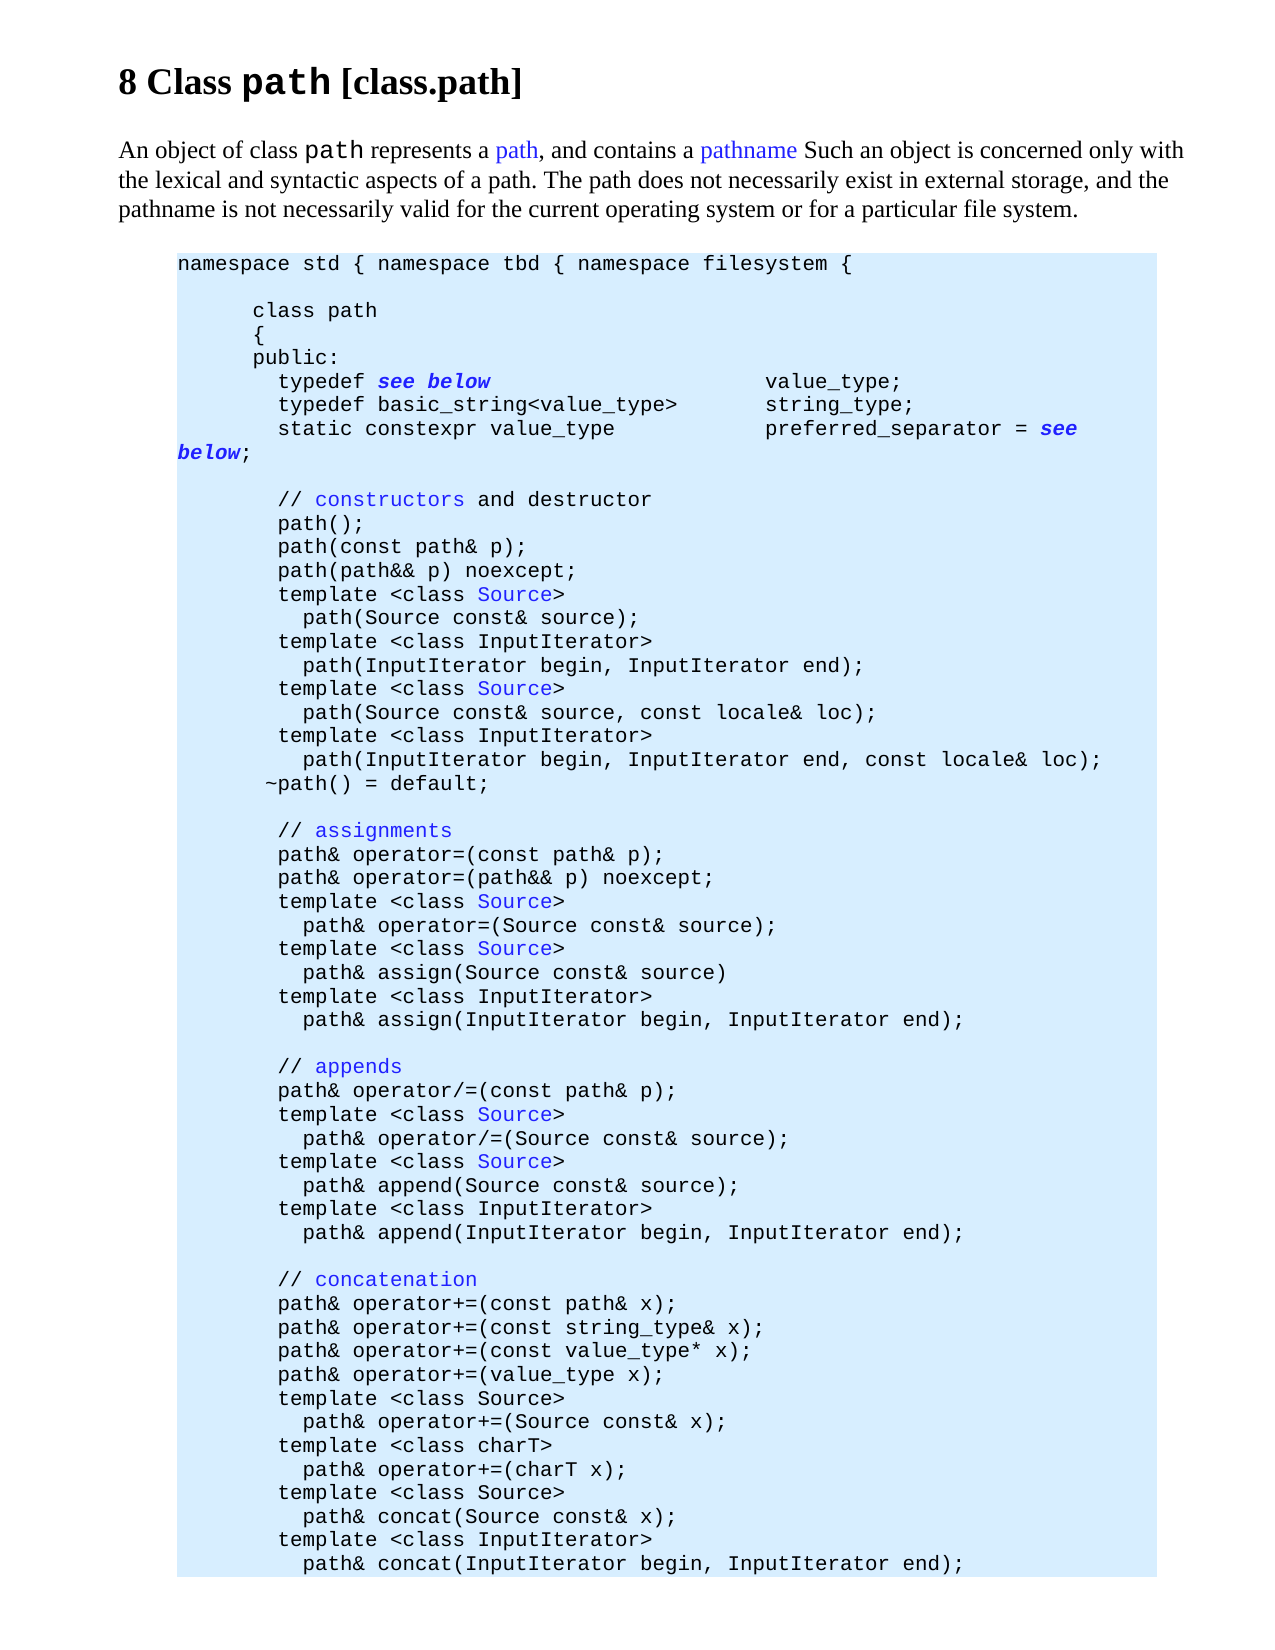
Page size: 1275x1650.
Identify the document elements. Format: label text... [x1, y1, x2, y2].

text template <class InputIterator> [177, 631, 1157, 654]
text path& operator+=(const string_type& x); [177, 1317, 1157, 1340]
text path& operator/=(Source const& source); [177, 1127, 1157, 1151]
text template <class Source> [177, 1388, 1157, 1411]
text class path [177, 300, 1157, 323]
text path& operator+=(value_type x); [177, 1364, 1157, 1388]
text template <class InputIterator> [177, 986, 1157, 1009]
text An object of class path represents a path, and contains a pathname Such an object is concerned only with the lexical and syntactic aspects of a path. The path does not necessarily exist in external storage, and the pathname is not necessarily valid for the current operating system or for a particular file system. [118, 135, 1216, 223]
text template <class InputIterator> [177, 726, 1157, 749]
text path& operator=(path&& p) noexcept; [177, 867, 1157, 891]
text path& operator+=(const path& x); [177, 1293, 1157, 1317]
text // constructors and destructor [177, 489, 1157, 513]
text path& operator+=(Source const& x); [177, 1411, 1157, 1435]
text template <class Source> [177, 891, 1157, 915]
text path& operator=(const path& p); [177, 844, 1157, 867]
text path(InputIterator begin, InputIterator end, const locale& loc); [177, 749, 1157, 773]
text template <class InputIterator> [177, 1529, 1157, 1553]
text namespace std { namespace tbd { namespace filesystem { [177, 253, 1157, 276]
text path& operator=(Source const& source); [177, 915, 1157, 938]
text { [177, 323, 1157, 347]
text // concatenation [177, 1269, 1157, 1293]
text path& assign(InputIterator begin, InputIterator end); [177, 1009, 1157, 1033]
text template <class Source> [177, 1104, 1157, 1127]
text path& append(InputIterator begin, InputIterator end); [177, 1222, 1157, 1246]
text // appends [177, 1057, 1157, 1080]
text template <class Source> [177, 938, 1157, 962]
text typedef basic_string<value_type> string_type; [177, 394, 1157, 418]
text template <class Source> [177, 1482, 1157, 1506]
subtitle 8 Class path [class.path] [118, 59, 1216, 105]
text path& operator+=(const value_type* x); [177, 1340, 1157, 1364]
text path& append(Source const& source); [177, 1175, 1157, 1198]
text path(path&& p) noexcept; [177, 560, 1157, 584]
text path& concat(Source const& x); [177, 1506, 1157, 1529]
text path(const path& p); [177, 536, 1157, 560]
text path(); [177, 513, 1157, 536]
text public: [177, 347, 1157, 371]
text path(InputIterator begin, InputIterator end); [177, 654, 1157, 678]
text path(Source const& source); [177, 607, 1157, 631]
text typedef see below value_type; [177, 371, 1157, 394]
text path& concat(InputIterator begin, InputIterator end); [177, 1553, 1157, 1577]
text path(Source const& source, const locale& loc); [177, 702, 1157, 726]
text path& operator/=(const path& p); [177, 1080, 1157, 1104]
text ~path() = default; [177, 773, 1157, 796]
text template <class InputIterator> [177, 1198, 1157, 1222]
text static constexpr value_type preferred_separator = see below; [177, 418, 1157, 465]
text path& operator+=(charT x); [177, 1458, 1157, 1482]
text // assignments [177, 820, 1157, 844]
text template <class Source> [177, 1151, 1157, 1175]
text template <class charT> [177, 1435, 1157, 1458]
text template <class Source> [177, 678, 1157, 702]
text path& assign(Source const& source) [177, 962, 1157, 986]
text template <class Source> [177, 584, 1157, 607]
